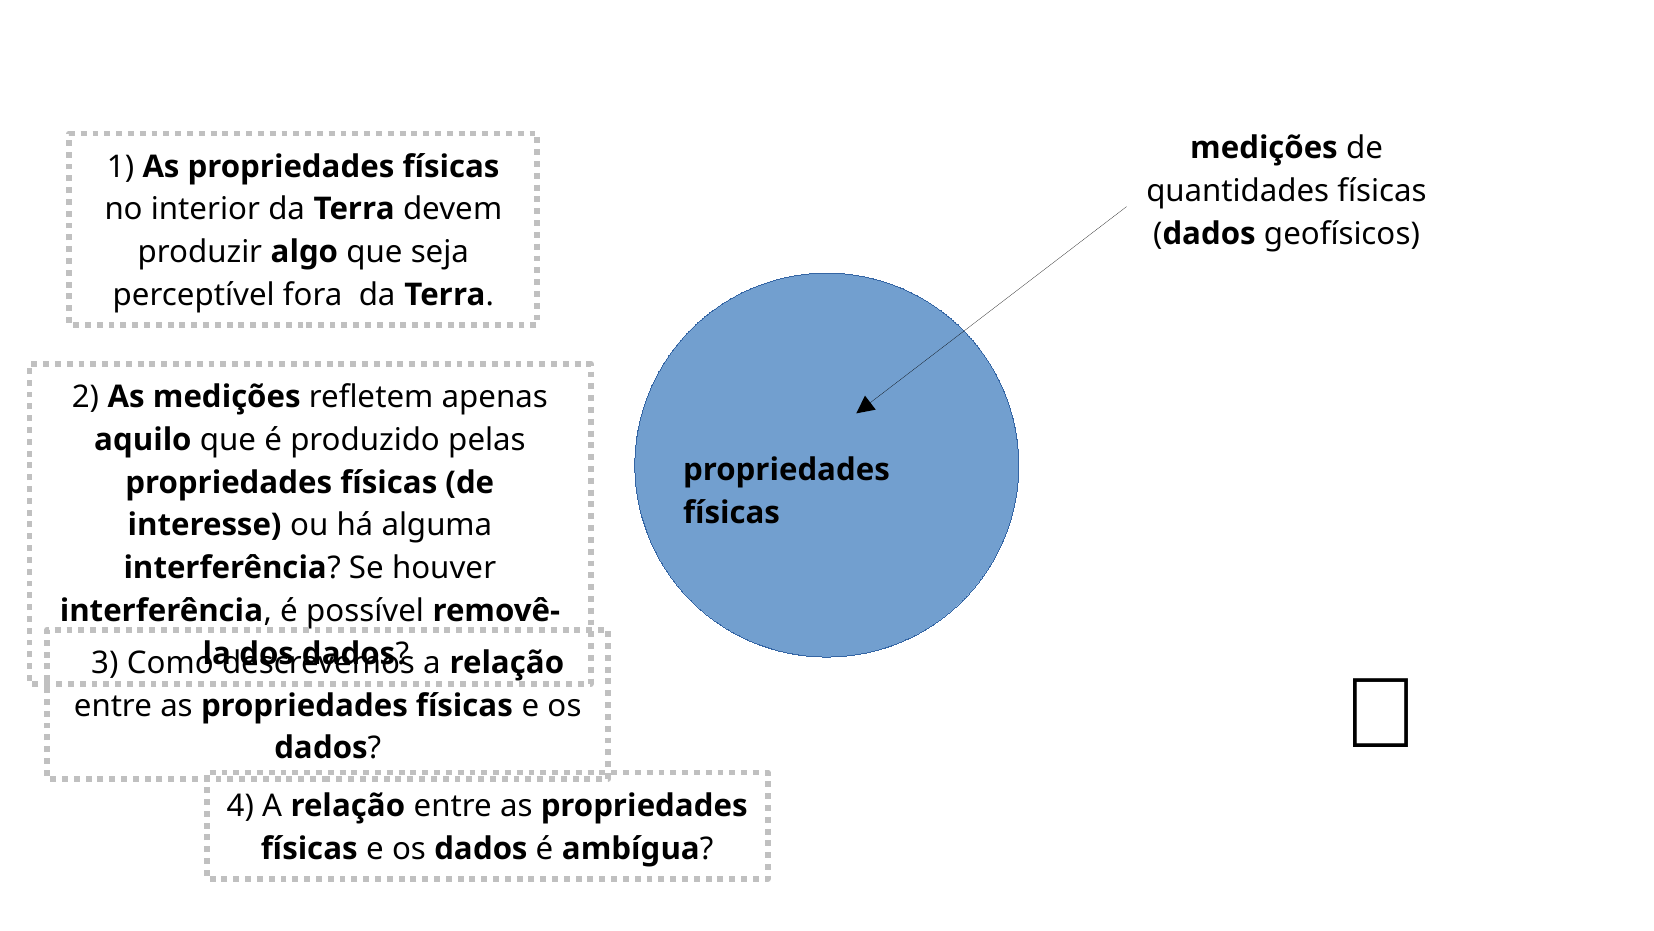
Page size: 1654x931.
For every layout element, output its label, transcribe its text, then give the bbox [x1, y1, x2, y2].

text_box 2) As medições refletem apenas aquilo que é produzido pelas propriedades físicas (de interesse) ou há alguma interferência? Se houver interferência, é possível removê-la dos dados? [29, 363, 591, 597]
text_box [634, 273, 1019, 658]
text_box propriedades físicas [668, 439, 989, 490]
text_box medições de quantidades físicas (dados geofísicos) [1126, 117, 1447, 237]
text_box 4) A relação entre as propriedades físicas e os dados é ambígua? [206, 772, 768, 863]
text_box 🙂 [1328, 649, 1503, 806]
text_box 1) As propriedades físicas no interior da Terra devem produzir algo que seja perceptível fora da Terra. [69, 133, 538, 293]
text_box 3) Como descrevemos a relação entre as propriedades físicas e os dados? [47, 629, 609, 754]
